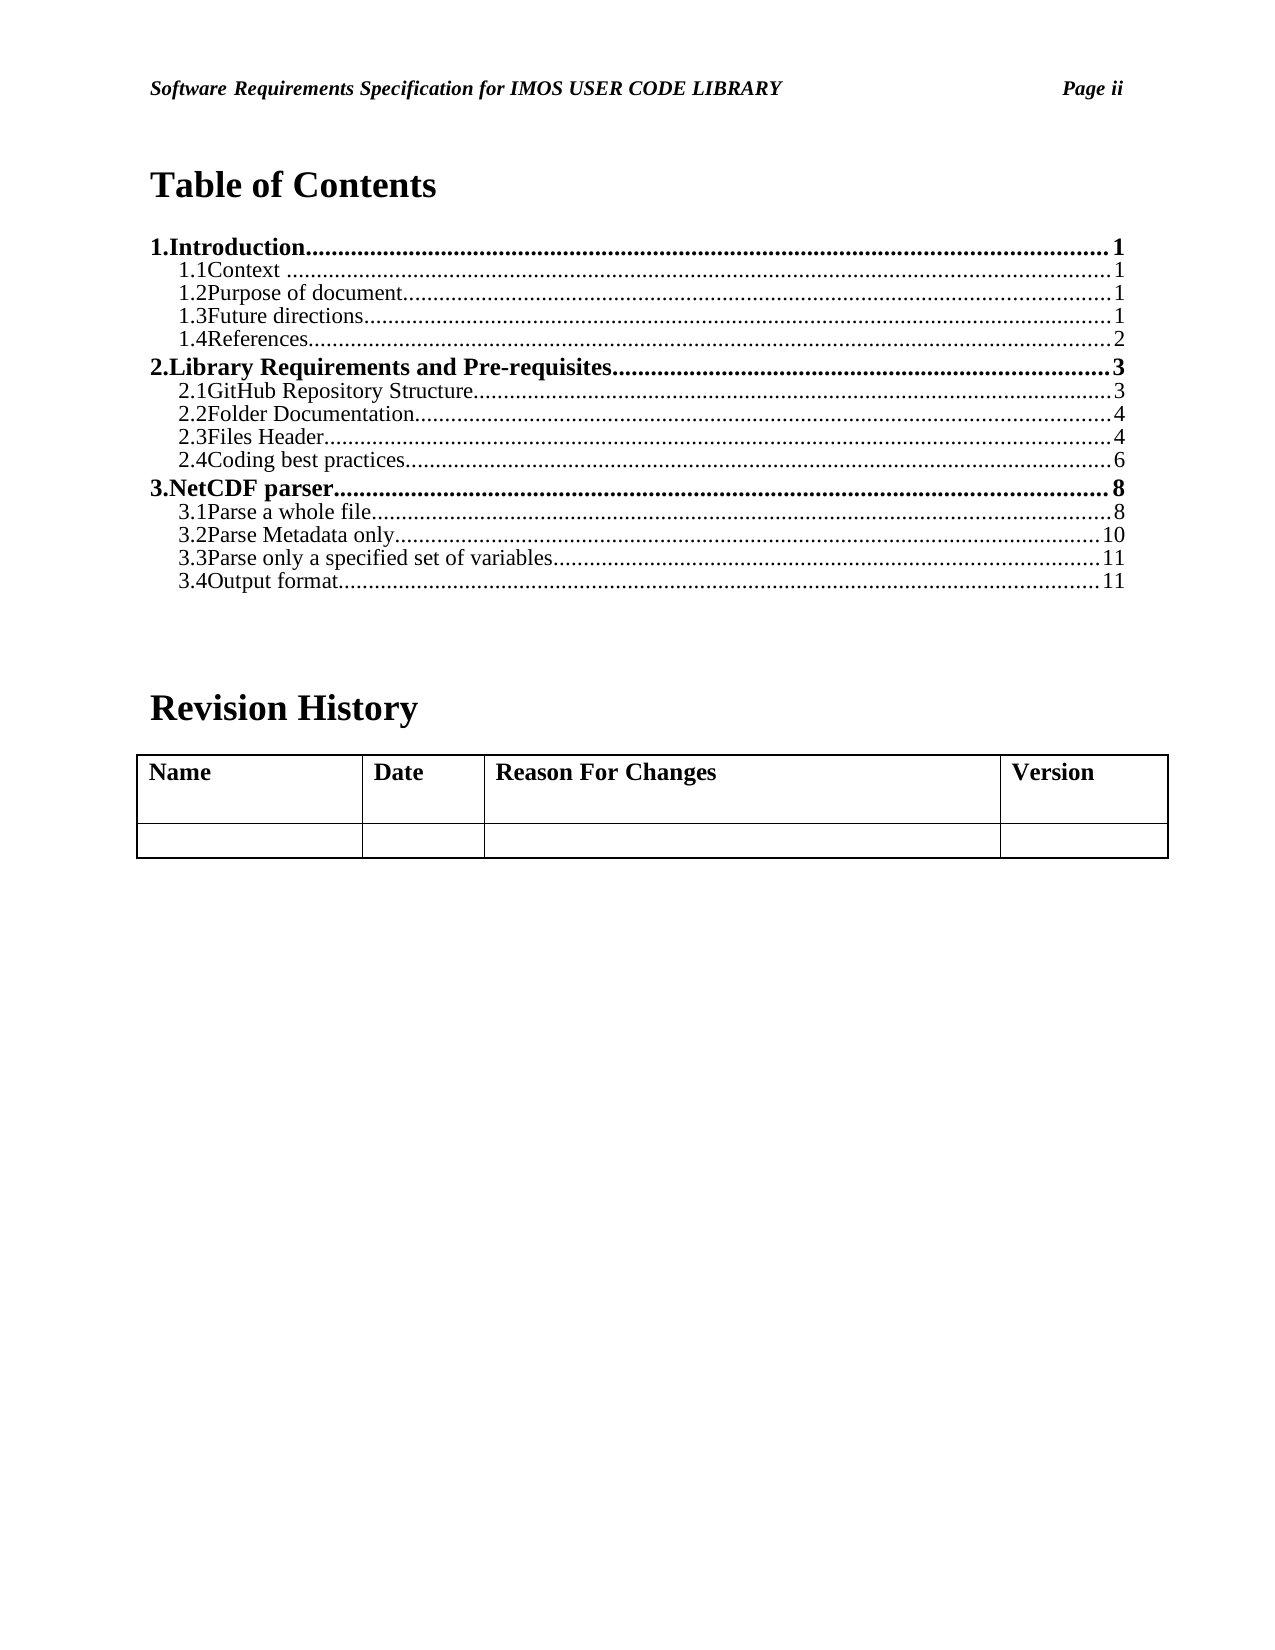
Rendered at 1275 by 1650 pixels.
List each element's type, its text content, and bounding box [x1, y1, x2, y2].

text 2.3Files Header 4 [178, 426, 1125, 449]
text 1.2Purpose of document 1 [178, 282, 1125, 305]
table_cell [1001, 824, 1167, 857]
table_cell [138, 789, 362, 822]
table_header Name [138, 756, 362, 789]
text 1.1Context 1 [178, 259, 1125, 282]
table_cell [138, 824, 362, 857]
text Table of Contents [150, 162, 1125, 205]
text Revision History [150, 686, 1125, 729]
table_cell [363, 824, 484, 857]
text 1.4References 2 [178, 328, 1125, 351]
text 1.3Future directions 1 [178, 305, 1125, 328]
text 3.NetCDF parser 8 [150, 478, 1125, 501]
text 2.1GitHub Repository Structure 3 [178, 380, 1125, 403]
table_header Reason For Changes [485, 756, 1000, 789]
text 1.Introduction 1 [150, 237, 1125, 259]
text 3.1Parse a whole file 8 [178, 501, 1125, 524]
table_cell [1001, 789, 1167, 822]
table_header Version [1001, 756, 1167, 789]
text 3.2Parse Metadata only 10 [178, 524, 1125, 547]
text 2.Library Requirements and Pre-requisites 3 [150, 357, 1125, 380]
text 2.2Folder Documentation 4 [178, 403, 1125, 426]
table_cell [363, 789, 484, 822]
table_cell [485, 824, 1000, 857]
table_header Date [363, 756, 484, 789]
text 3.4Output format 11 [178, 570, 1125, 593]
table_cell [485, 789, 1000, 822]
text 3.3Parse only a specified set of variables 11 [178, 547, 1125, 570]
text 2.4Coding best practices 6 [178, 449, 1125, 472]
